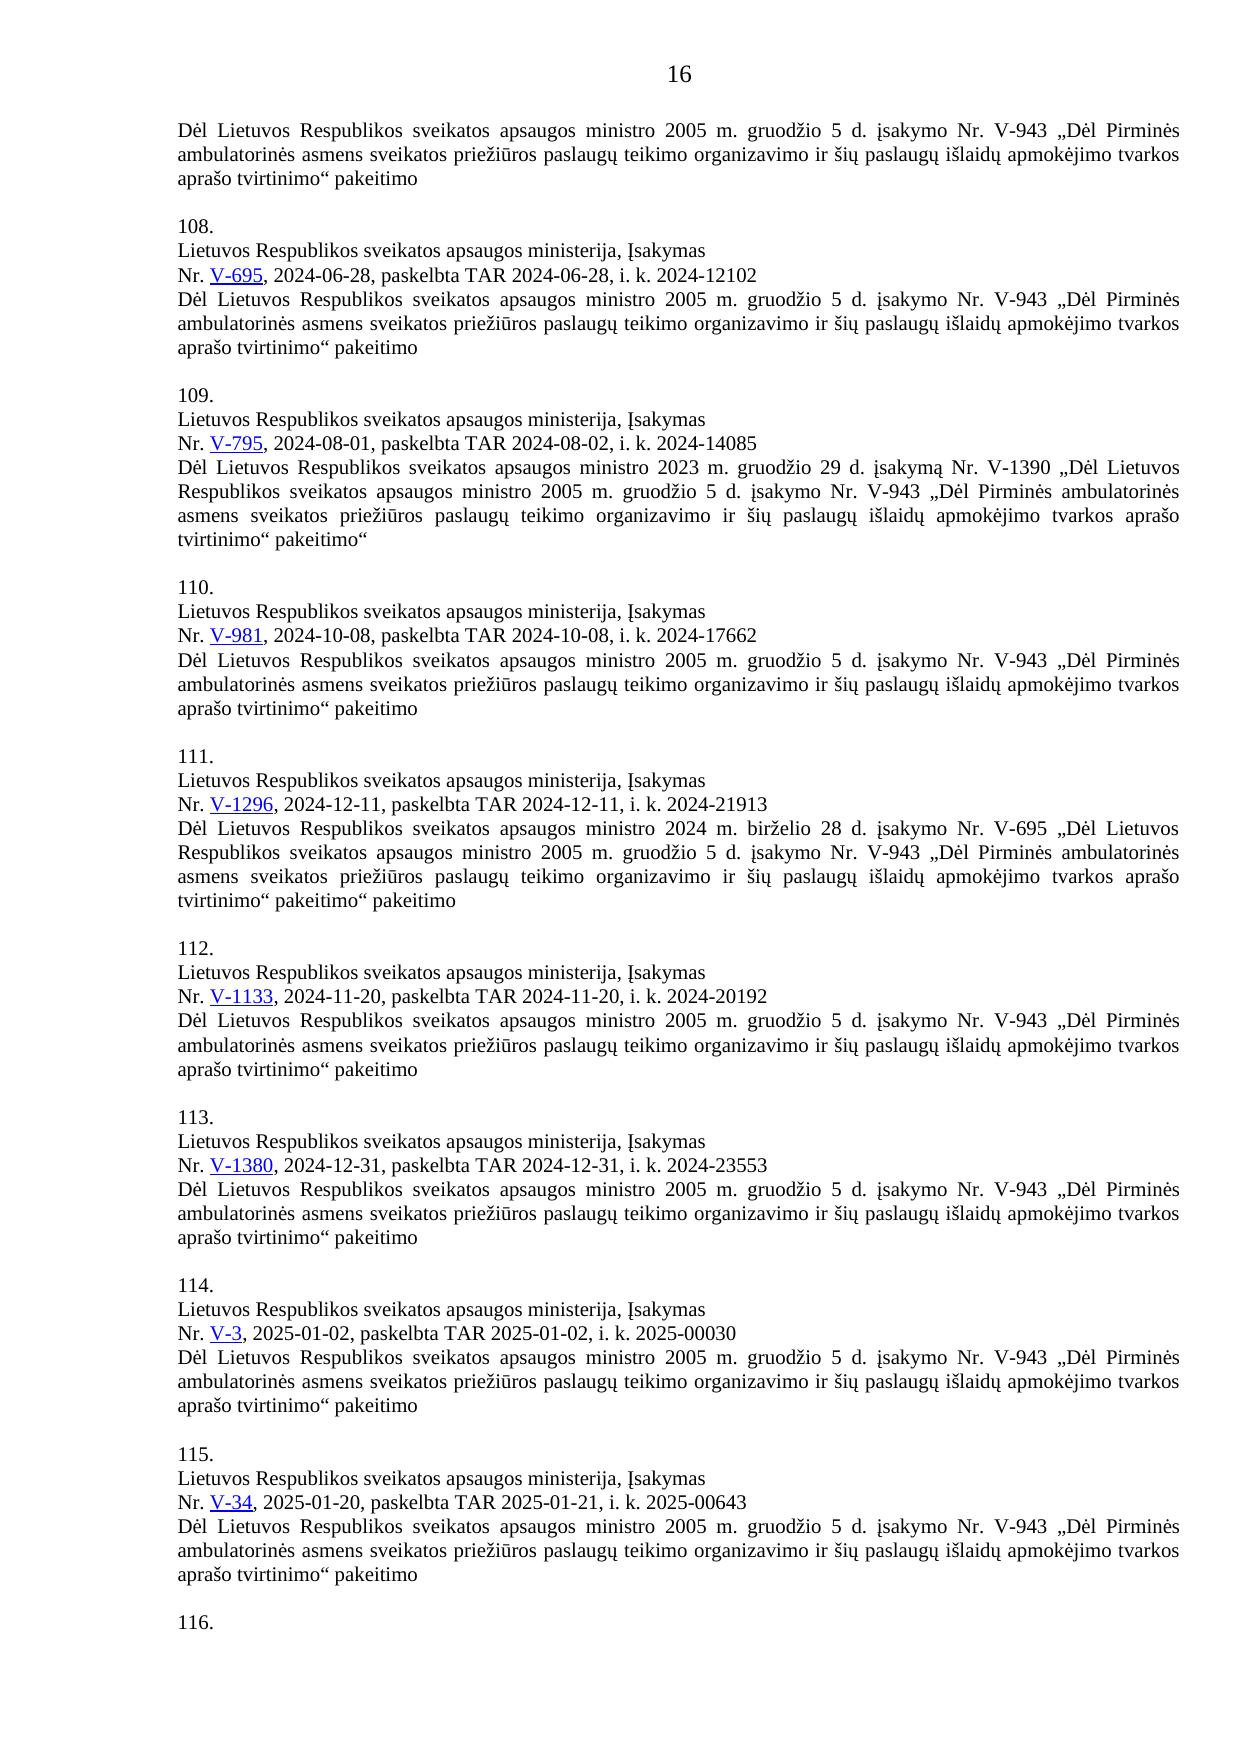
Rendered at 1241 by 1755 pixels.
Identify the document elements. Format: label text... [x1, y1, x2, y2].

text Nr. V-34, 2025-01-20, paskelbta TAR 2025-01-21, i. k. 2025-00643 [177, 1490, 1181, 1514]
text Lietuvos Respublikos sveikatos apsaugos ministerija, Įsakymas [177, 1129, 1181, 1153]
text Nr. V-795, 2024-08-01, paskelbta TAR 2024-08-02, i. k. 2024-14085 [177, 431, 1181, 455]
text Lietuvos Respublikos sveikatos apsaugos ministerija, Įsakymas [177, 238, 1181, 262]
text 114. [177, 1273, 1181, 1297]
text Dėl Lietuvos Respublikos sveikatos apsaugos ministro 2005 m. gruodžio 5 d. įsakymo Nr. V-943 „Dėl Pirminės ambulatorinės asmens sveikatos priežiūros paslaugų teikimo organizavimo ir šių paslaugų išlaidų apmokėjimo tvarkos aprašo tvirtinimo“ pakeitimo [177, 1008, 1181, 1081]
text Lietuvos Respublikos sveikatos apsaugos ministerija, Įsakymas [177, 407, 1181, 431]
text Lietuvos Respublikos sveikatos apsaugos ministerija, Įsakymas [177, 960, 1181, 984]
text Dėl Lietuvos Respublikos sveikatos apsaugos ministro 2005 m. gruodžio 5 d. įsakymo Nr. V-943 „Dėl Pirminės ambulatorinės asmens sveikatos priežiūros paslaugų teikimo organizavimo ir šių paslaugų išlaidų apmokėjimo tvarkos aprašo tvirtinimo“ pakeitimo [177, 287, 1181, 359]
text Nr. V-695, 2024-06-28, paskelbta TAR 2024-06-28, i. k. 2024-12102 [177, 262, 1181, 287]
text Dėl Lietuvos Respublikos sveikatos apsaugos ministro 2024 m. birželio 28 d. įsakymo Nr. V-695 „Dėl Lietuvos Respublikos sveikatos apsaugos ministro 2005 m. gruodžio 5 d. įsakymo Nr. V-943 „Dėl Pirminės ambulatorinės asmens sveikatos priežiūros paslaugų teikimo organizavimo ir šių paslaugų išlaidų apmokėjimo tvarkos aprašo tvirtinimo“ pakeitimo“ pakeitimo [177, 816, 1181, 912]
text Dėl Lietuvos Respublikos sveikatos apsaugos ministro 2005 m. gruodžio 5 d. įsakymo Nr. V-943 „Dėl Pirminės ambulatorinės asmens sveikatos priežiūros paslaugų teikimo organizavimo ir šių paslaugų išlaidų apmokėjimo tvarkos aprašo tvirtinimo“ pakeitimo [177, 1345, 1181, 1417]
text 116. [177, 1610, 1181, 1634]
text Nr. V-1133, 2024-11-20, paskelbta TAR 2024-11-20, i. k. 2024-20192 [177, 984, 1181, 1008]
text 108. [177, 214, 1181, 238]
text 110. [177, 575, 1181, 599]
text Dėl Lietuvos Respublikos sveikatos apsaugos ministro 2005 m. gruodžio 5 d. įsakymo Nr. V-943 „Dėl Pirminės ambulatorinės asmens sveikatos priežiūros paslaugų teikimo organizavimo ir šių paslaugų išlaidų apmokėjimo tvarkos aprašo tvirtinimo“ pakeitimo [177, 1514, 1181, 1586]
text Lietuvos Respublikos sveikatos apsaugos ministerija, Įsakymas [177, 599, 1181, 623]
text Lietuvos Respublikos sveikatos apsaugos ministerija, Įsakymas [177, 1297, 1181, 1321]
text 111. [177, 744, 1181, 768]
text Lietuvos Respublikos sveikatos apsaugos ministerija, Įsakymas [177, 1466, 1181, 1490]
text Lietuvos Respublikos sveikatos apsaugos ministerija, Įsakymas [177, 768, 1181, 792]
text 112. [177, 936, 1181, 960]
text 113. [177, 1105, 1181, 1129]
text Dėl Lietuvos Respublikos sveikatos apsaugos ministro 2005 m. gruodžio 5 d. įsakymo Nr. V-943 „Dėl Pirminės ambulatorinės asmens sveikatos priežiūros paslaugų teikimo organizavimo ir šių paslaugų išlaidų apmokėjimo tvarkos aprašo tvirtinimo“ pakeitimo [177, 118, 1181, 190]
text 115. [177, 1442, 1181, 1466]
text Dėl Lietuvos Respublikos sveikatos apsaugos ministro 2005 m. gruodžio 5 d. įsakymo Nr. V-943 „Dėl Pirminės ambulatorinės asmens sveikatos priežiūros paslaugų teikimo organizavimo ir šių paslaugų išlaidų apmokėjimo tvarkos aprašo tvirtinimo“ pakeitimo [177, 1177, 1181, 1249]
text Nr. V-3, 2025-01-02, paskelbta TAR 2025-01-02, i. k. 2025-00030 [177, 1321, 1181, 1345]
text Nr. V-981, 2024-10-08, paskelbta TAR 2024-10-08, i. k. 2024-17662 [177, 623, 1181, 647]
text Nr. V-1380, 2024-12-31, paskelbta TAR 2024-12-31, i. k. 2024-23553 [177, 1153, 1181, 1177]
text 109. [177, 383, 1181, 407]
text Dėl Lietuvos Respublikos sveikatos apsaugos ministro 2005 m. gruodžio 5 d. įsakymo Nr. V-943 „Dėl Pirminės ambulatorinės asmens sveikatos priežiūros paslaugų teikimo organizavimo ir šių paslaugų išlaidų apmokėjimo tvarkos aprašo tvirtinimo“ pakeitimo [177, 647, 1181, 720]
text Nr. V-1296, 2024-12-11, paskelbta TAR 2024-12-11, i. k. 2024-21913 [177, 792, 1181, 816]
text Dėl Lietuvos Respublikos sveikatos apsaugos ministro 2023 m. gruodžio 29 d. įsakymą Nr. V-1390 „Dėl Lietuvos Respublikos sveikatos apsaugos ministro 2005 m. gruodžio 5 d. įsakymo Nr. V-943 „Dėl Pirminės ambulatorinės asmens sveikatos priežiūros paslaugų teikimo organizavimo ir šių paslaugų išlaidų apmokėjimo tvarkos aprašo tvirtinimo“ pakeitimo“ [177, 455, 1181, 551]
